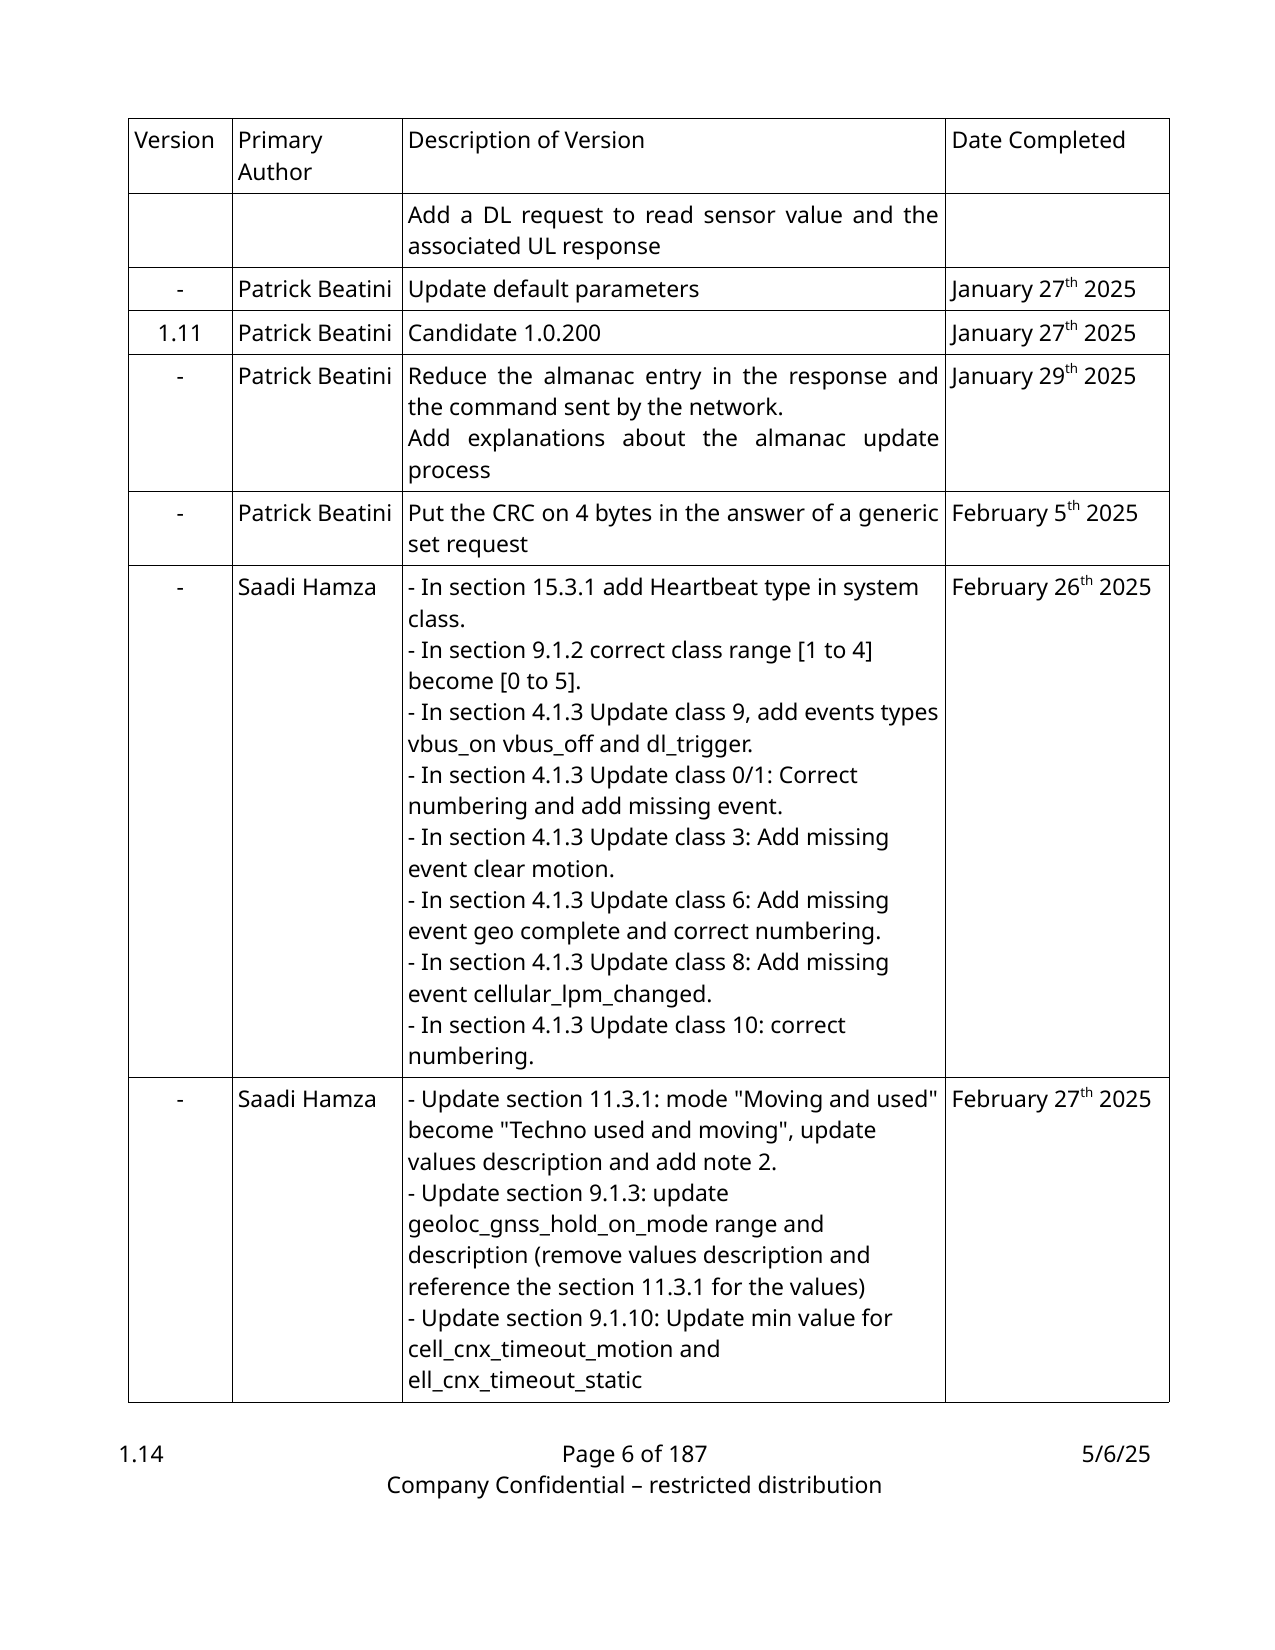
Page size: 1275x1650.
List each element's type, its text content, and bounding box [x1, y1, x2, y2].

table_cell Add a DL request to read sensor value and the associated UL response [403, 194, 945, 267]
table_cell [946, 194, 1169, 267]
table_cell February 26th 2025 [946, 566, 1169, 1077]
table_cell Update default parameters [403, 268, 945, 310]
table_cell - Update section 11.3.1: mode "Moving and used" become "Techno used and moving", update values description and add note 2. - Update section 9.1.3: update geoloc_gnss_hold_on_mode range and description (remove values description and reference the section 11.3.1 for the values) - Update section 9.1.10: Update min value for cell_cnx_timeout_motion and ell_cnx_timeout_static [403, 1078, 945, 1401]
table_header Version [129, 119, 232, 193]
table_cell February 5th 2025 [946, 492, 1169, 565]
table_cell 1.11 [129, 311, 232, 353]
table_cell -‍ [129, 1078, 232, 1401]
table_cell - [129, 194, 232, 267]
table_cell Patrick Beatini [233, 268, 402, 310]
table_cell Patrick Beatini [233, 355, 402, 491]
table_cell Reduce the almanac entry in the response and the command sent by the network. Add explanations about the almanac update process [403, 355, 945, 491]
table_cell - [129, 355, 232, 491]
table_cell - [129, 492, 232, 565]
table_cell Patrick Beatini [233, 311, 402, 353]
table_cell -‍ [129, 566, 232, 1077]
table_cell Candidate 1.0.200 [403, 311, 945, 353]
table_header Description of Version [403, 119, 945, 193]
table_cell Saadi Hamza [233, 566, 402, 1077]
table_cell Put the CRC on 4 bytes in the answer of a generic set request [403, 492, 945, 565]
table_cell January 27th 2025 [946, 311, 1169, 353]
table_header Primary Author [233, 119, 402, 193]
table_cell Patrick Beatini [233, 492, 402, 565]
table_cell February 27th 2025 [946, 1078, 1169, 1401]
table_cell January 29th 2025 [946, 355, 1169, 491]
table_cell [233, 194, 402, 267]
table_cell - [129, 268, 232, 310]
table_cell January 27th 2025 [946, 268, 1169, 310]
table_cell - In section 15.3.1 add Heartbeat type in system class. - In section 9.1.2 correct class range [1 to 4] become [0 to 5]. - In section 4.1.3 Update class 9, add events types vbus_on vbus_off and dl_trigger. - In section 4.1.3 Update class 0/1: Correct numbering and add missing event. - In section 4.1.3 Update class 3: Add missing event clear motion. - In section 4.1.3 Update class 6: Add missing event geo complete and correct numbering. - In section 4.1.3 Update class 8: Add missing event cellular_lpm_changed. - In section 4.1.3 Update class 10: correct numbering. [403, 566, 945, 1077]
table_cell Saadi Hamza [233, 1078, 402, 1401]
table_header Date Completed [946, 119, 1169, 193]
